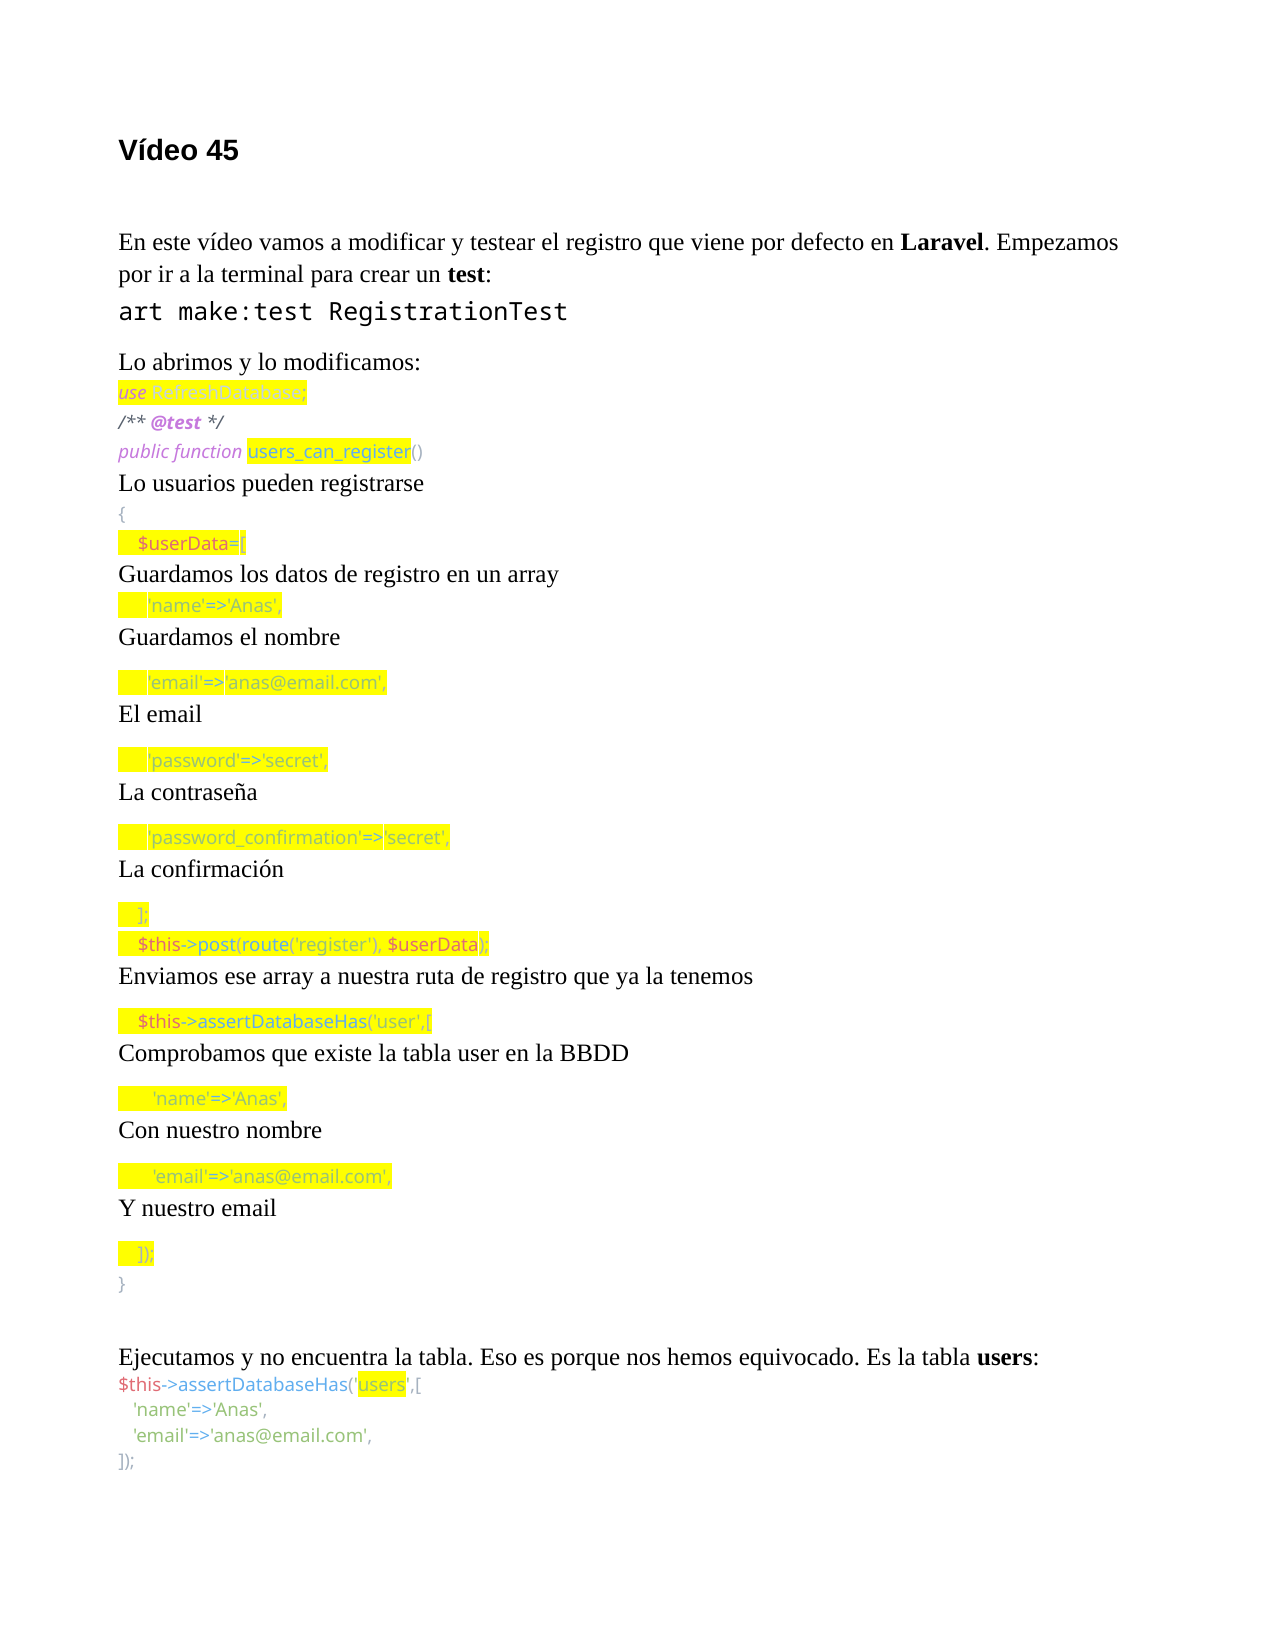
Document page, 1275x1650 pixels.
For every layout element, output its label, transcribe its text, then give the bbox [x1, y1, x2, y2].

text $this->assertDatabaseHas('users',[ 'name'=>'Anas', 'email'=>'anas@email.com', ]); [118, 1371, 1157, 1473]
text Ejecutamos y no encuentra la tabla. Eso es porque nos hemos equivocado. Es la tabla users: [118, 1342, 1157, 1371]
text 'name'=>'Anas', Con nuestro nombre [118, 1086, 1157, 1144]
text 'password_confirmation'=>'secret', La confirmación [118, 824, 1157, 883]
text 'password'=>'secret', La contraseña [118, 747, 1157, 805]
text 'email'=>'anas@email.com', El email [118, 669, 1157, 728]
subtitle Vídeo 45 [118, 133, 1157, 166]
text 'email'=>'anas@email.com', Y nuestro email [118, 1163, 1157, 1222]
text $this->assertDatabaseHas('user',[ Comprobamos que existe la tabla user en la BBDD [118, 1008, 1157, 1067]
text ]; $this->post(route('register'), $userData); Enviamos ese array a nuestra ruta de registro que ya la tenemos [118, 902, 1157, 989]
text ]); } [118, 1241, 1157, 1295]
text Lo abrimos y lo modificamos: use RefreshDatabase; /** @test */ public function users_can_register() Lo usuarios pueden registrarse { $userData=[ Guardamos los datos de registro en un array 'name'=>'Anas', Guardamos el nombre [118, 347, 1157, 651]
text En este vídeo vamos a modificar y testear el registro que viene por defecto en Laravel. Empezamos por ir a la terminal para crear un test: art make:test RegistrationTest [118, 227, 1157, 327]
